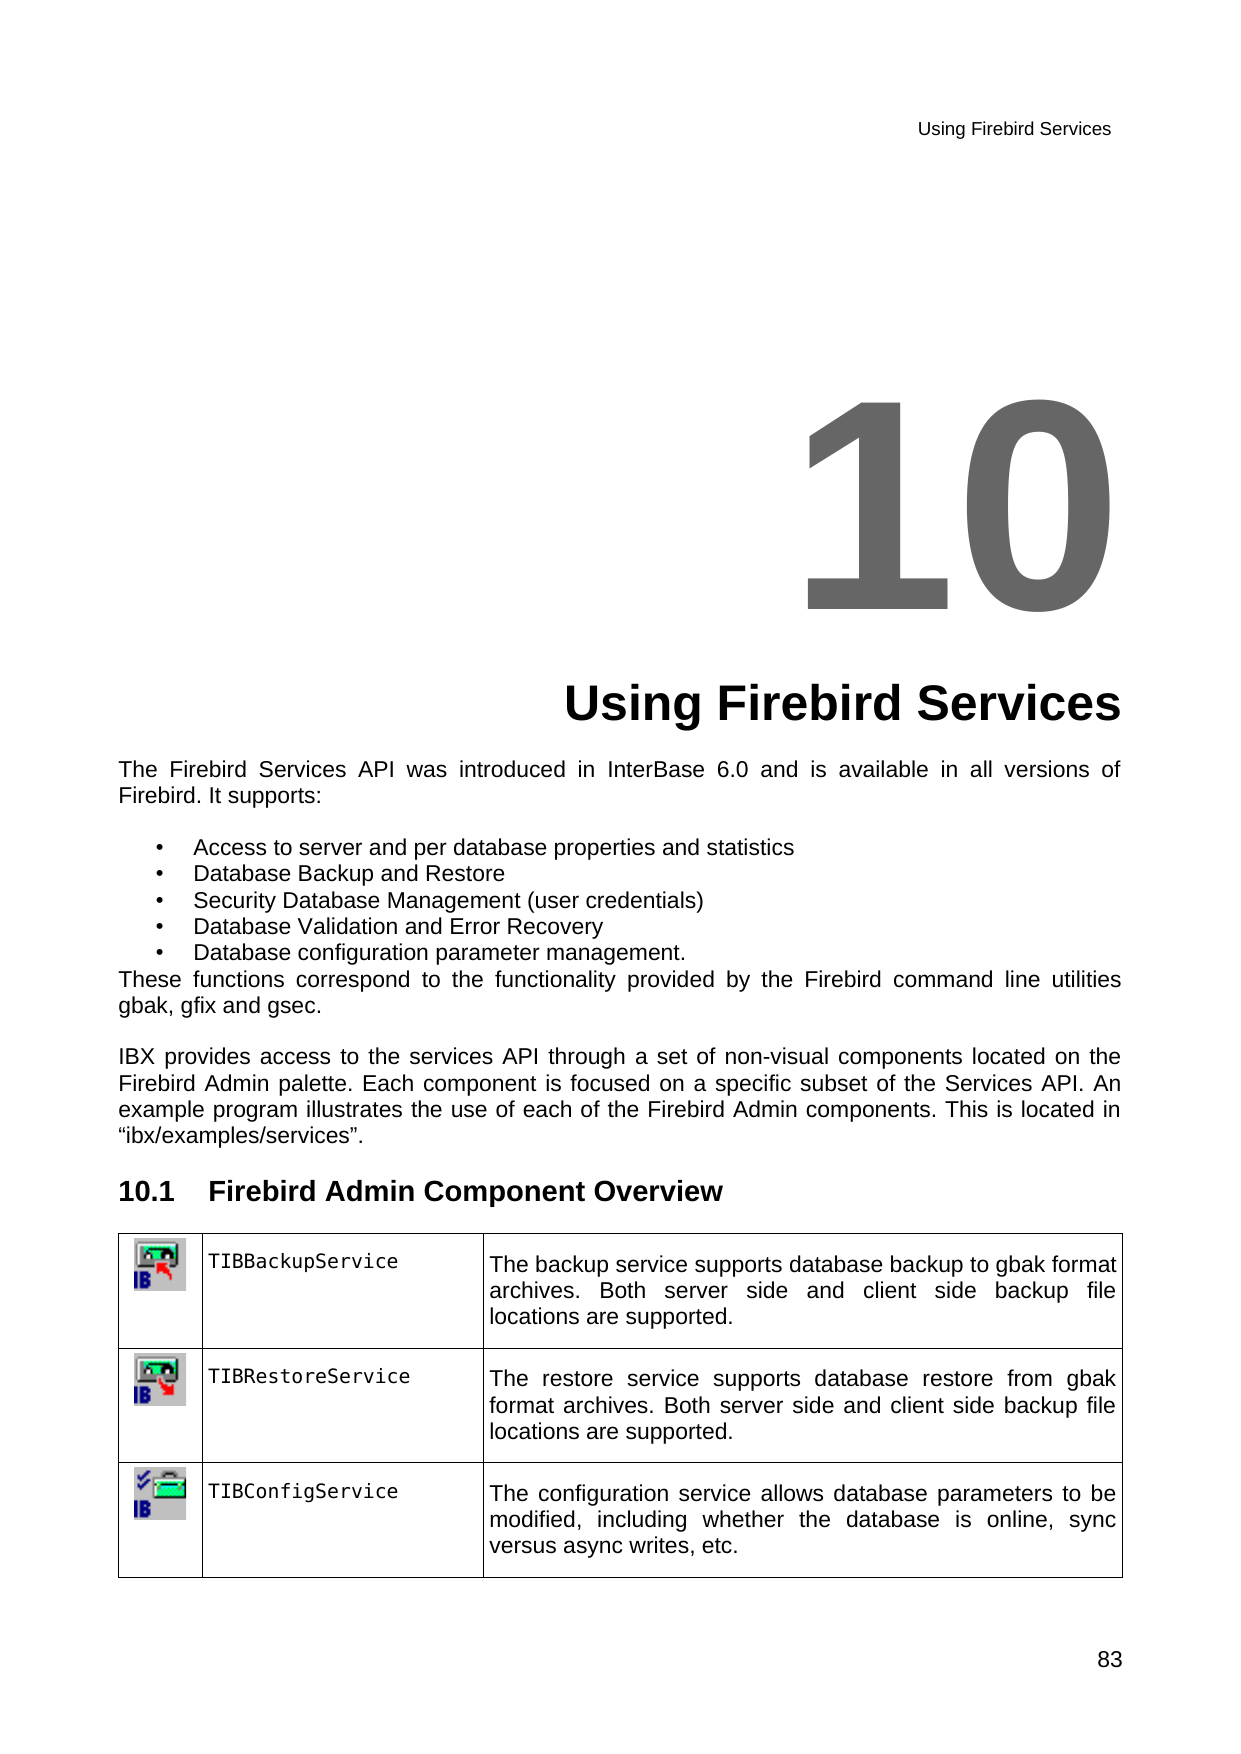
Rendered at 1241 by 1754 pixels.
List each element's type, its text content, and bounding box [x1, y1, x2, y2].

table_cell [119, 1349, 202, 1462]
list Database configuration parameter management. [156, 939, 1122, 966]
table_header The backup service supports database backup to gbak format archives. Both server side and client side backup file locations are supported. [484, 1234, 1122, 1347]
list Database Validation and Error Recovery [156, 913, 1122, 939]
subtitle Firebird Admin Component Overview [118, 1174, 1122, 1207]
text These functions correspond to the functionality provided by the Firebird command line utilities gbak, gfix and gsec. [118, 966, 1122, 1018]
picture [134, 1353, 187, 1406]
table_cell The configuration service allows database parameters to be modified, including whether the database is online, sync versus async writes, etc. [484, 1463, 1122, 1577]
list Access to server and per database properties and statistics [156, 834, 1122, 860]
table_cell TIBRestoreService [203, 1349, 483, 1462]
text IBX provides access to the services API through a set of non-visual components located on the Firebird Admin palette. Each component is focused on a specific subset of the Services API. An example program illustrates the use of each of the Firebird Admin components. This is located in “ibx/examples/services”. [118, 1043, 1122, 1149]
table_cell TIBConfigService [203, 1463, 483, 1577]
table_cell The restore service supports database restore from gbak format archives. Both server side and client side backup file locations are supported. [484, 1349, 1122, 1462]
picture [134, 1467, 187, 1520]
table_header TIBBackupService [203, 1234, 483, 1347]
subtitle Using Firebird Services [81, 328, 1122, 731]
table_header [119, 1234, 202, 1347]
picture [134, 1238, 187, 1291]
text The Firebird Services API was introduced in InterBase 6.0 and is available in all versions of Firebird. It supports: [118, 756, 1122, 809]
list Security Database Management (user credentials) [156, 887, 1122, 913]
table_cell [119, 1463, 202, 1577]
list Database Backup and Restore [156, 860, 1122, 887]
